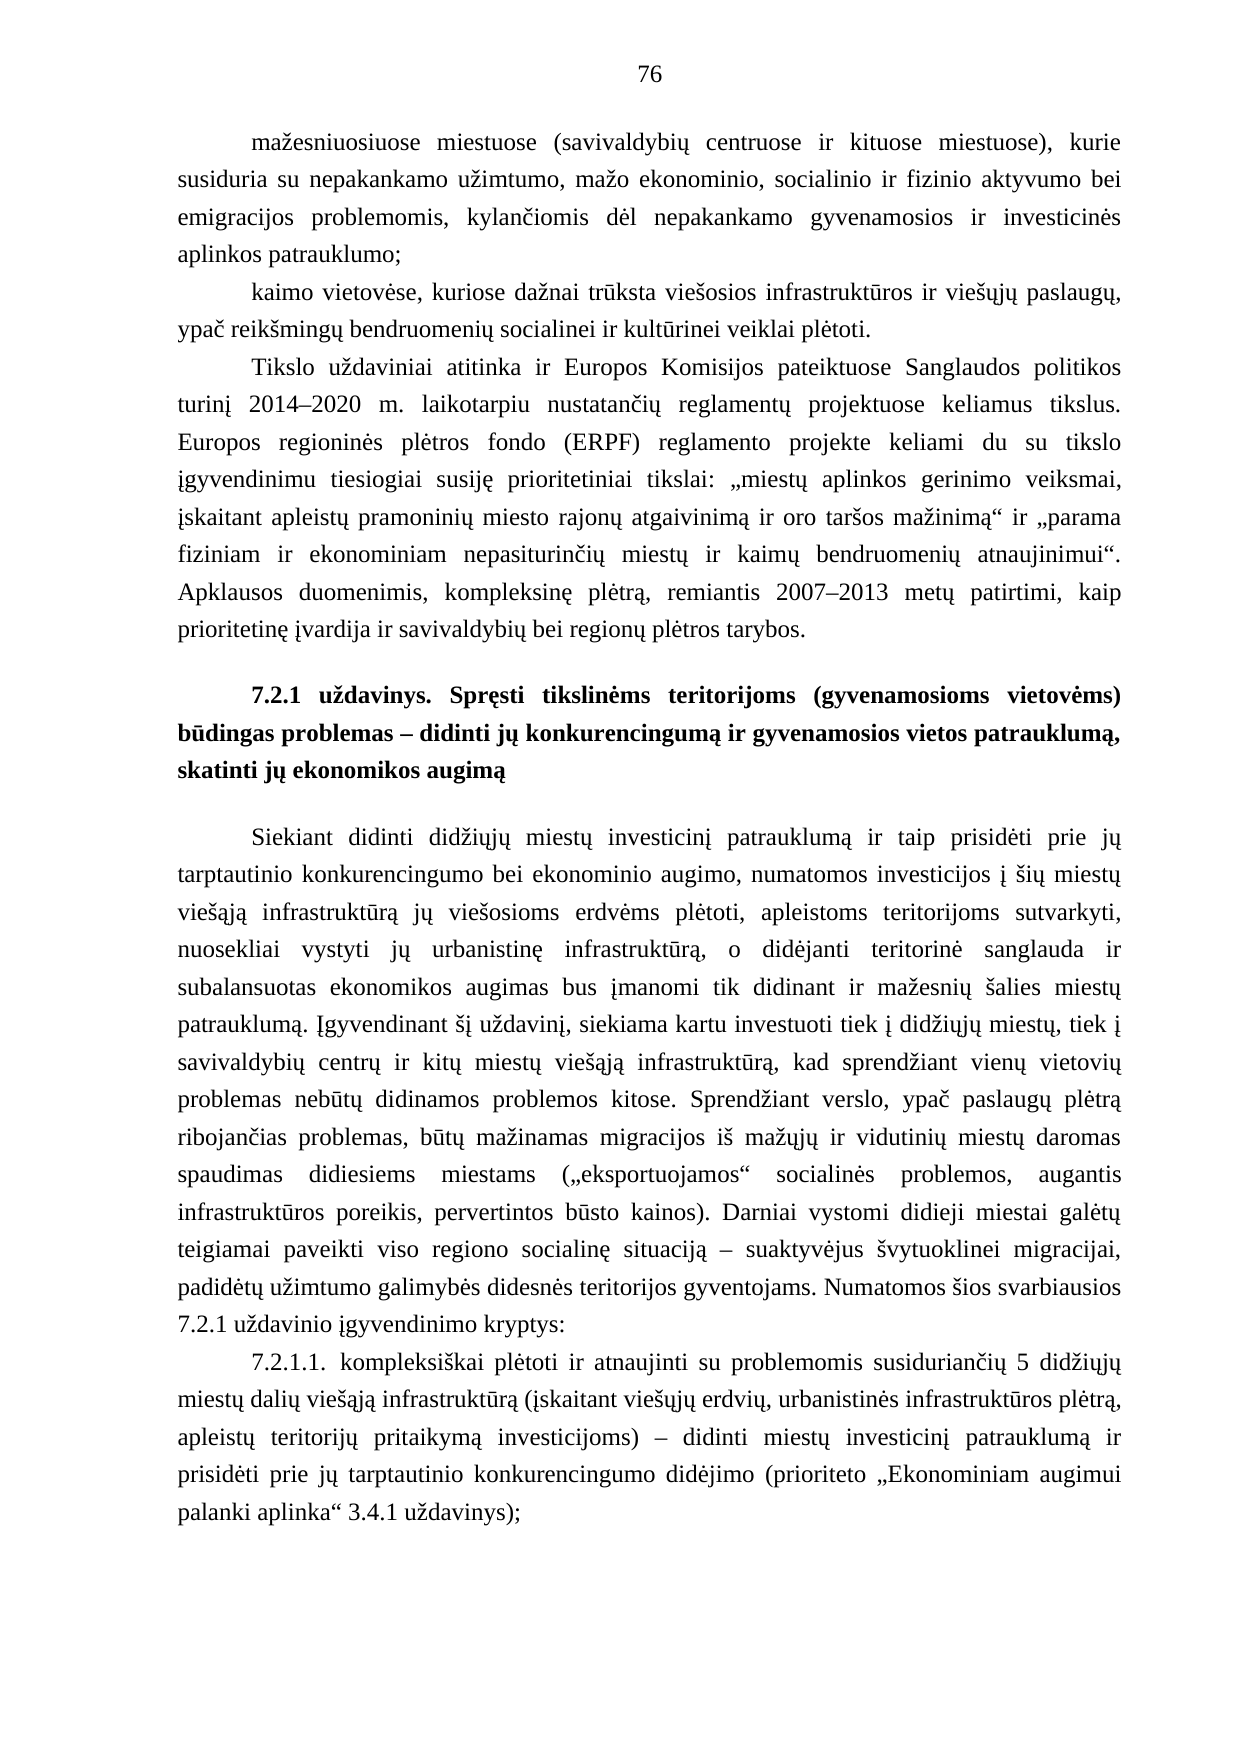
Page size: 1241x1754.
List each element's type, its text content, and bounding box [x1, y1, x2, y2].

text mažesniuosiuose miestuose (savivaldybių centruose ir kituose miestuose), kurie susiduria su nepakankamo užimtumo, mažo ekonominio, socialinio ir fizinio aktyvumo bei emigracijos problemomis, kylančiomis dėl nepakankamo gyvenamosios ir investicinės aplinkos patrauklumo; [177, 118, 1122, 268]
text Siekiant didinti didžiųjų miestų investicinį patrauklumą ir taip prisidėti prie jų tarptautinio konkurencingumo bei ekonominio augimo, numatomos investicijos į šių miestų viešąją infrastruktūrą jų viešosioms erdvėms plėtoti, apleistoms teritorijoms sutvarkyti, nuosekliai vystyti jų urbanistinę infrastruktūrą, o didėjanti teritorinė sanglauda ir subalansuotas ekonomikos augimas bus įmanomi tik didinant ir mažesnių šalies miestų patrauklumą. Įgyvendinant šį uždavinį, siekiama kartu investuoti tiek į didžiųjų miestų, tiek į savivaldybių centrų ir kitų miestų viešąją infrastruktūrą, kad sprendžiant vienų vietovių problemas nebūtų didinamos problemos kitose. Sprendžiant verslo, ypač paslaugų plėtrą ribojančias problemas, būtų mažinamas migracijos iš mažųjų ir vidutinių miestų daromas spaudimas didiesiems miestams („eksportuojamos“ socialinės problemos, augantis infrastruktūros poreikis, pervertintos būsto kainos). Darniai vystomi didieji miestai galėtų teigiamai paveikti viso regiono socialinę situaciją – suaktyvėjus švytuoklinei migracijai, padidėtų užimtumo galimybės didesnės teritorijos gyventojams. Numatomos šios svarbiausios 7.2.1 uždavinio įgyvendinimo kryptys: [177, 813, 1122, 1338]
text 7.2.1 uždavinys. Spręsti tikslinėms teritorijoms (gyvenamosioms vietovėms) būdingas problemas – didinti jų konkurencingumą ir gyvenamosios vietos patrauklumą, skatinti jų ekonomikos augimą [177, 672, 1122, 784]
text Tikslo uždaviniai atitinka ir Europos Komisijos pateiktuose Sanglaudos politikos turinį 2014–2020 m. laikotarpiu nustatančių reglamentų projektuose keliamus tikslus. Europos regioninės plėtros fondo (ERPF) reglamento projekte keliami du su tikslo įgyvendinimu tiesiogiai susiję prioritetiniai tikslai: „miestų aplinkos gerinimo veiksmai, įskaitant apleistų pramoninių miesto rajonų atgaivinimą ir oro taršos mažinimą“ ir „parama fiziniam ir ekonominiam nepasiturinčių miestų ir kaimų bendruomenių atnaujinimui“. Apklausos duomenimis, kompleksinę plėtrą, remiantis 2007–2013 metų patirtimi, kaip prioritetinę įvardija ir savivaldybių bei regionų plėtros tarybos. [177, 343, 1122, 643]
text kaimo vietovėse, kuriose dažnai trūksta viešosios infrastruktūros ir viešųjų paslaugų, ypač reikšmingų bendruomenių socialinei ir kultūrinei veiklai plėtoti. [177, 268, 1122, 343]
text 7.2.1.1. kompleksiškai plėtoti ir atnaujinti su problemomis susiduriančių 5 didžiųjų miestų dalių viešąją infrastruktūrą (įskaitant viešųjų erdvių, urbanistinės infrastruktūros plėtrą, apleistų teritorijų pritaikymą investicijoms) – didinti miestų investicinį patrauklumą ir prisidėti prie jų tarptautinio konkurencingumo didėjimo (prioriteto „Ekonominiam augimui palanki aplinka“ 3.4.1 uždavinys); [177, 1338, 1122, 1526]
